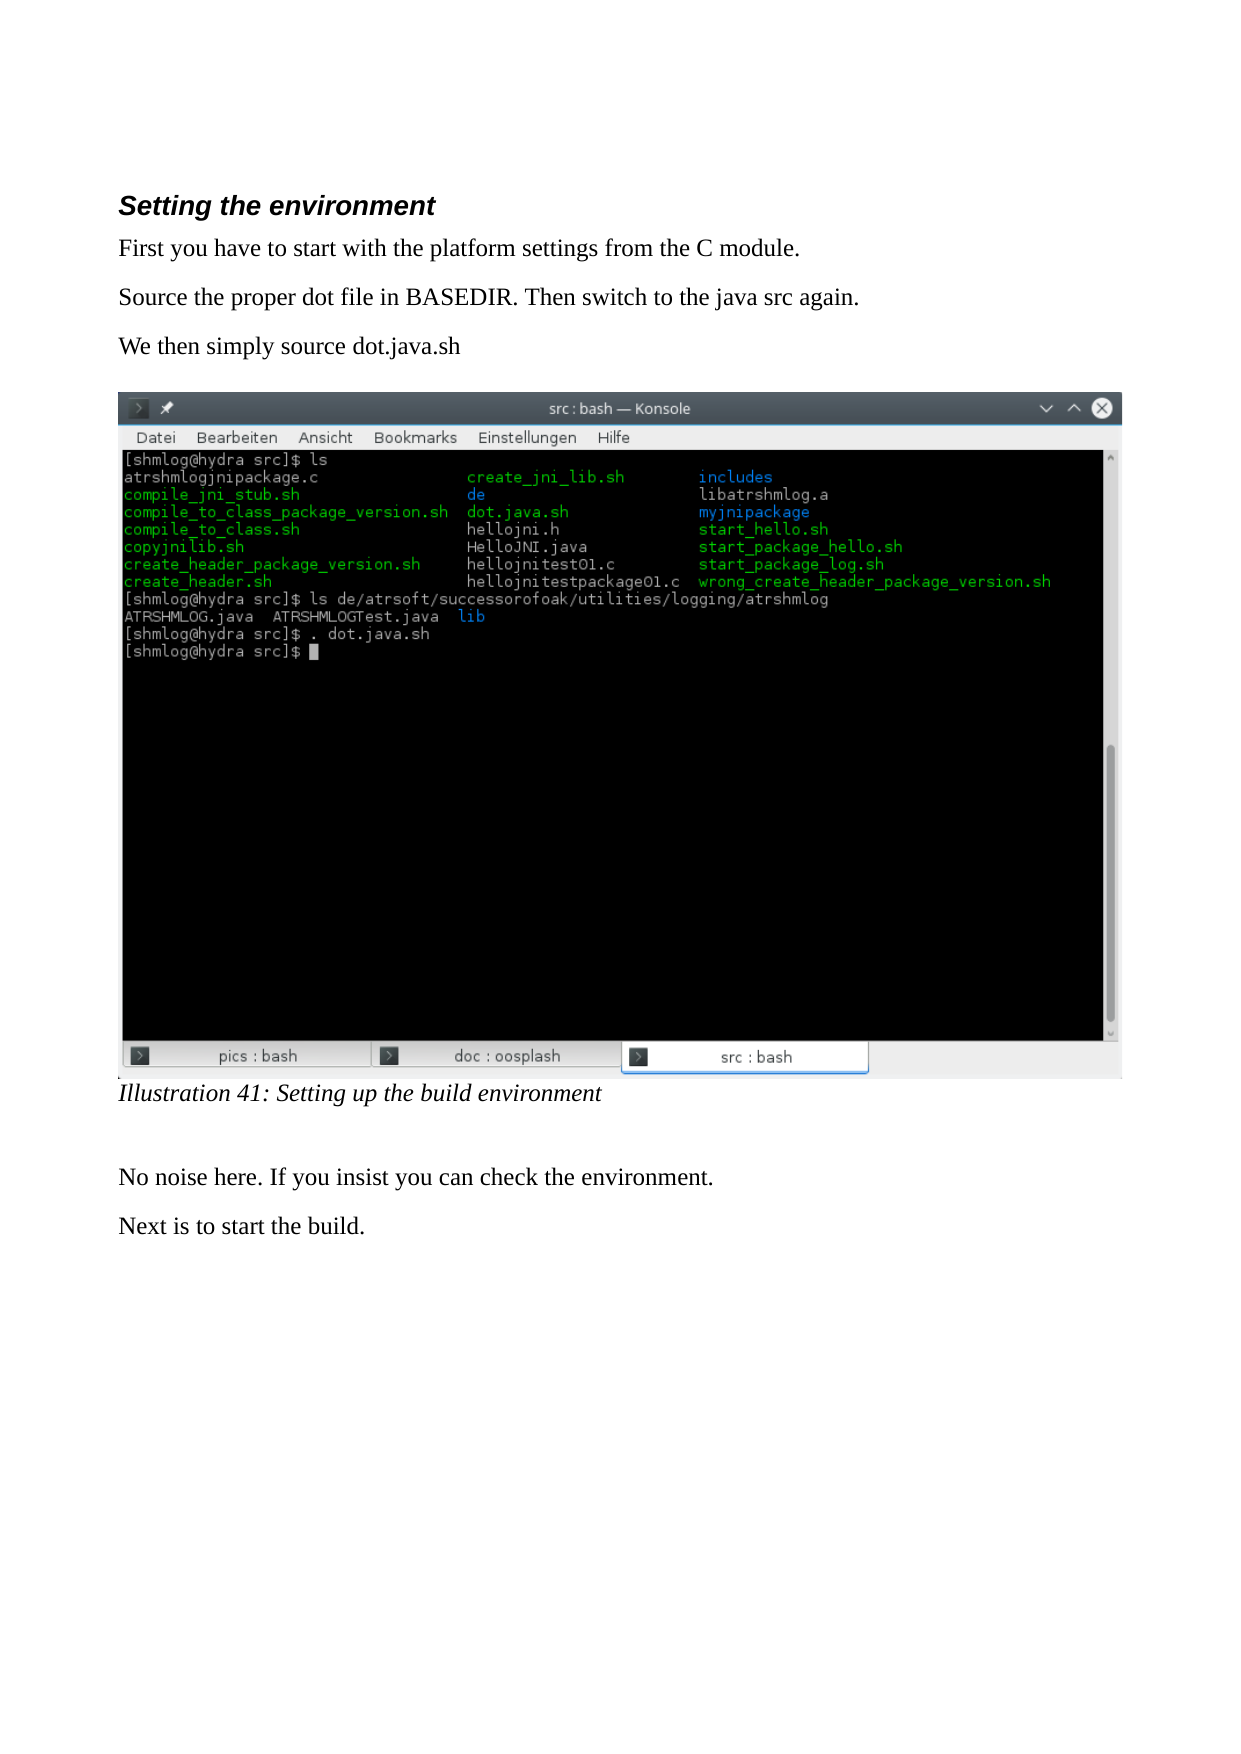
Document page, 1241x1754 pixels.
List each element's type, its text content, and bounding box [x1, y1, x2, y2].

text First you have to start with the platform settings from the C module. [118, 233, 1122, 262]
text No noise here. If you insist you can check the environment. [118, 1162, 1122, 1191]
text We then simply source dot.java.sh [118, 331, 1122, 360]
text Illustration 41: Setting up the build environment [118, 1079, 1122, 1107]
subtitle Setting the environment [118, 189, 1122, 221]
text Next is to start the build. [118, 1211, 1122, 1240]
text Source the proper dot file in BASEDIR. Then switch to the java src again. [118, 282, 1122, 311]
picture [118, 392, 1123, 1079]
